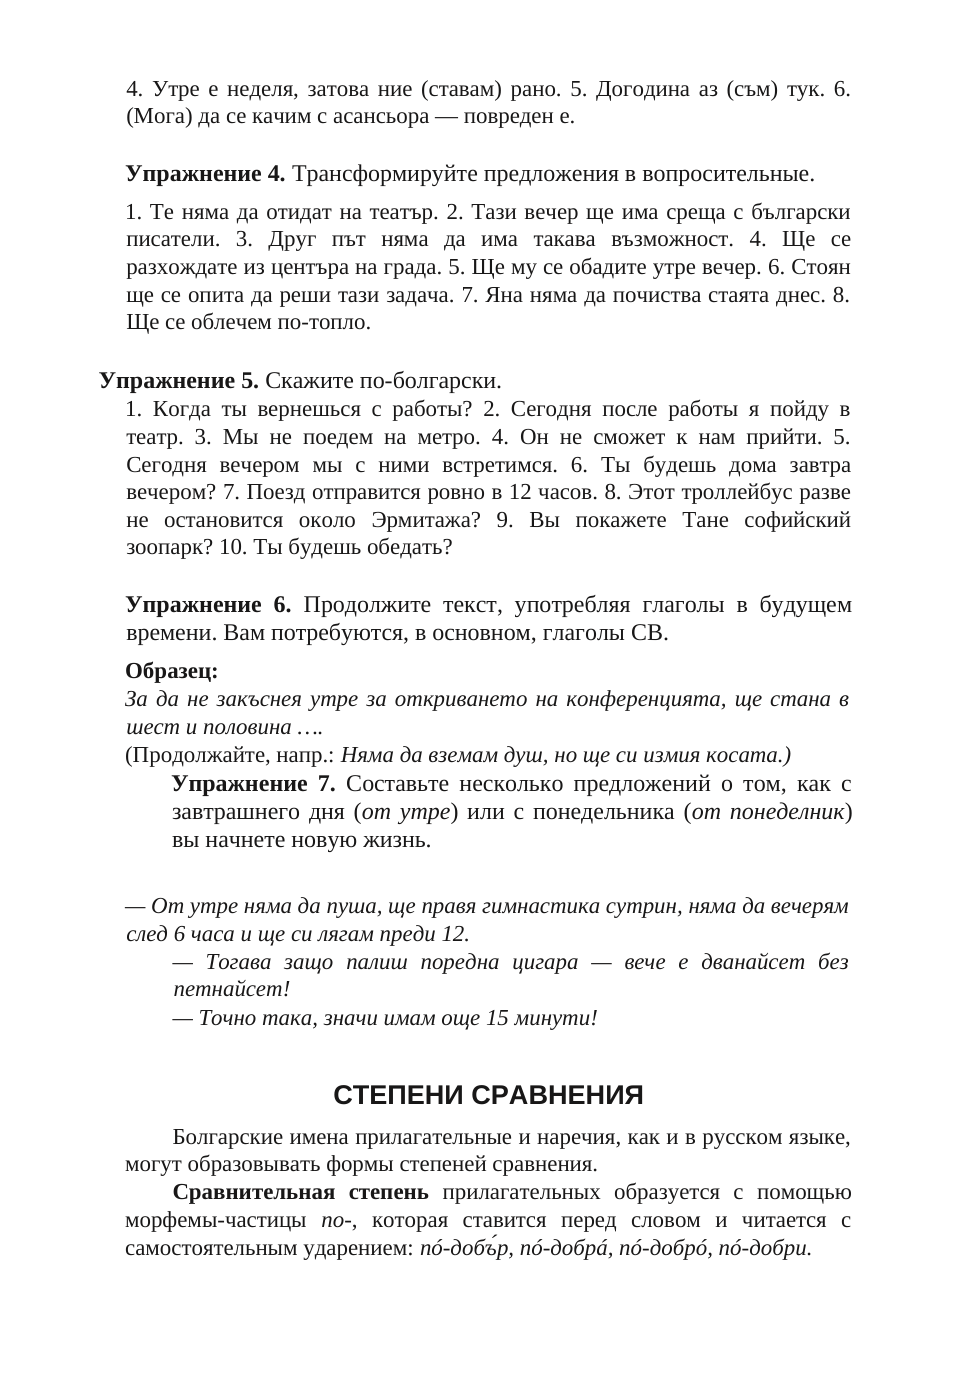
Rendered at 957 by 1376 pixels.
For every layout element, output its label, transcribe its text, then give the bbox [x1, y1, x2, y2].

text За да не закъснея утре за откриването на конференцията, ще стана в шест и половина …. [125, 685, 852, 739]
text Образец: [125, 657, 853, 683]
text Упражнение 6. Продолжите текст, употребляя глаголы в будущем времени. Вам потребуются, в основном, глаголы СВ. [125, 590, 852, 645]
text 4. Утре е неделя, затова ние (ставам) рано. 5. Догодина аз (съм) тук. 6. (Мога) да се качим с асансьора — повреден е. [125, 75, 852, 129]
text 1. Когда ты вернешься с работы? 2. Сегодня после работы я пойду в театр. 3. Мы не поедем на метро. 4. Он не сможет к нам прийти. 5. Сегодня вечером мы с ними встретимся. 6. Ты будешь дома завтра вечером? 7. Поезд отправится ровно в 12 часов. 8. Этот троллейбус разве не остановится около Эрмитажа? 9. Вы покажете Тане софийский зоопарк? 10. Ты будешь обедать? [125, 395, 852, 560]
text 1. Те няма да отидат на театър. 2. Тази вечер ще има среща с български писатели. 3. Друг път няма да има такава възможност. 4. Ще се разхождате из центъра на града. 5. Ще му се обадите утре вечер. 6. Стоян ще се опита да реши тази задача. 7. Яна няма да почиства стаята днес. 8. Ще се облечем по-топло. [125, 198, 852, 335]
text Упражнение 4. Трансформируйте предложения в вопросительные. [125, 159, 852, 186]
text Упражнение 5. Скажите по-болгарски. [92, 366, 852, 394]
text — Точно така, значи имам още 15 минути! [172, 1003, 852, 1030]
subtitle СТЕПЕНИ СРАВНЕНИЯ [161, 1079, 816, 1111]
text Сравнительная степень прилагательных образуется с помощью морфемы-частицы по-, которая ставится перед словом и читается с самостоятельным ударением: пó-добъ́р, пó-добрá, пó-добрó, пó-добри. [125, 1178, 852, 1260]
text Упражнение 7. Составьте несколько предложений о том, как с завтрашнего дня (от утре) или с понедельника (от понеделник) вы начнете новую жизнь. [171, 769, 852, 853]
text — От утре няма да пуша, ще правя гимнастика сутрин, няма да вечерям след 6 часа и ще си лягам преди 12. [125, 892, 852, 946]
text — Тогава защо палиш поредна цигара — вече е дванайсет без петнайсет! [172, 948, 852, 1002]
text (Продолжайте, напр.: Няма да вземам душ, но ще си измия косата.) [125, 741, 852, 767]
text Болгарские имена прилагательные и наречия, как и в русском языке, могут образовывать формы степеней сравнения. [125, 1123, 852, 1177]
